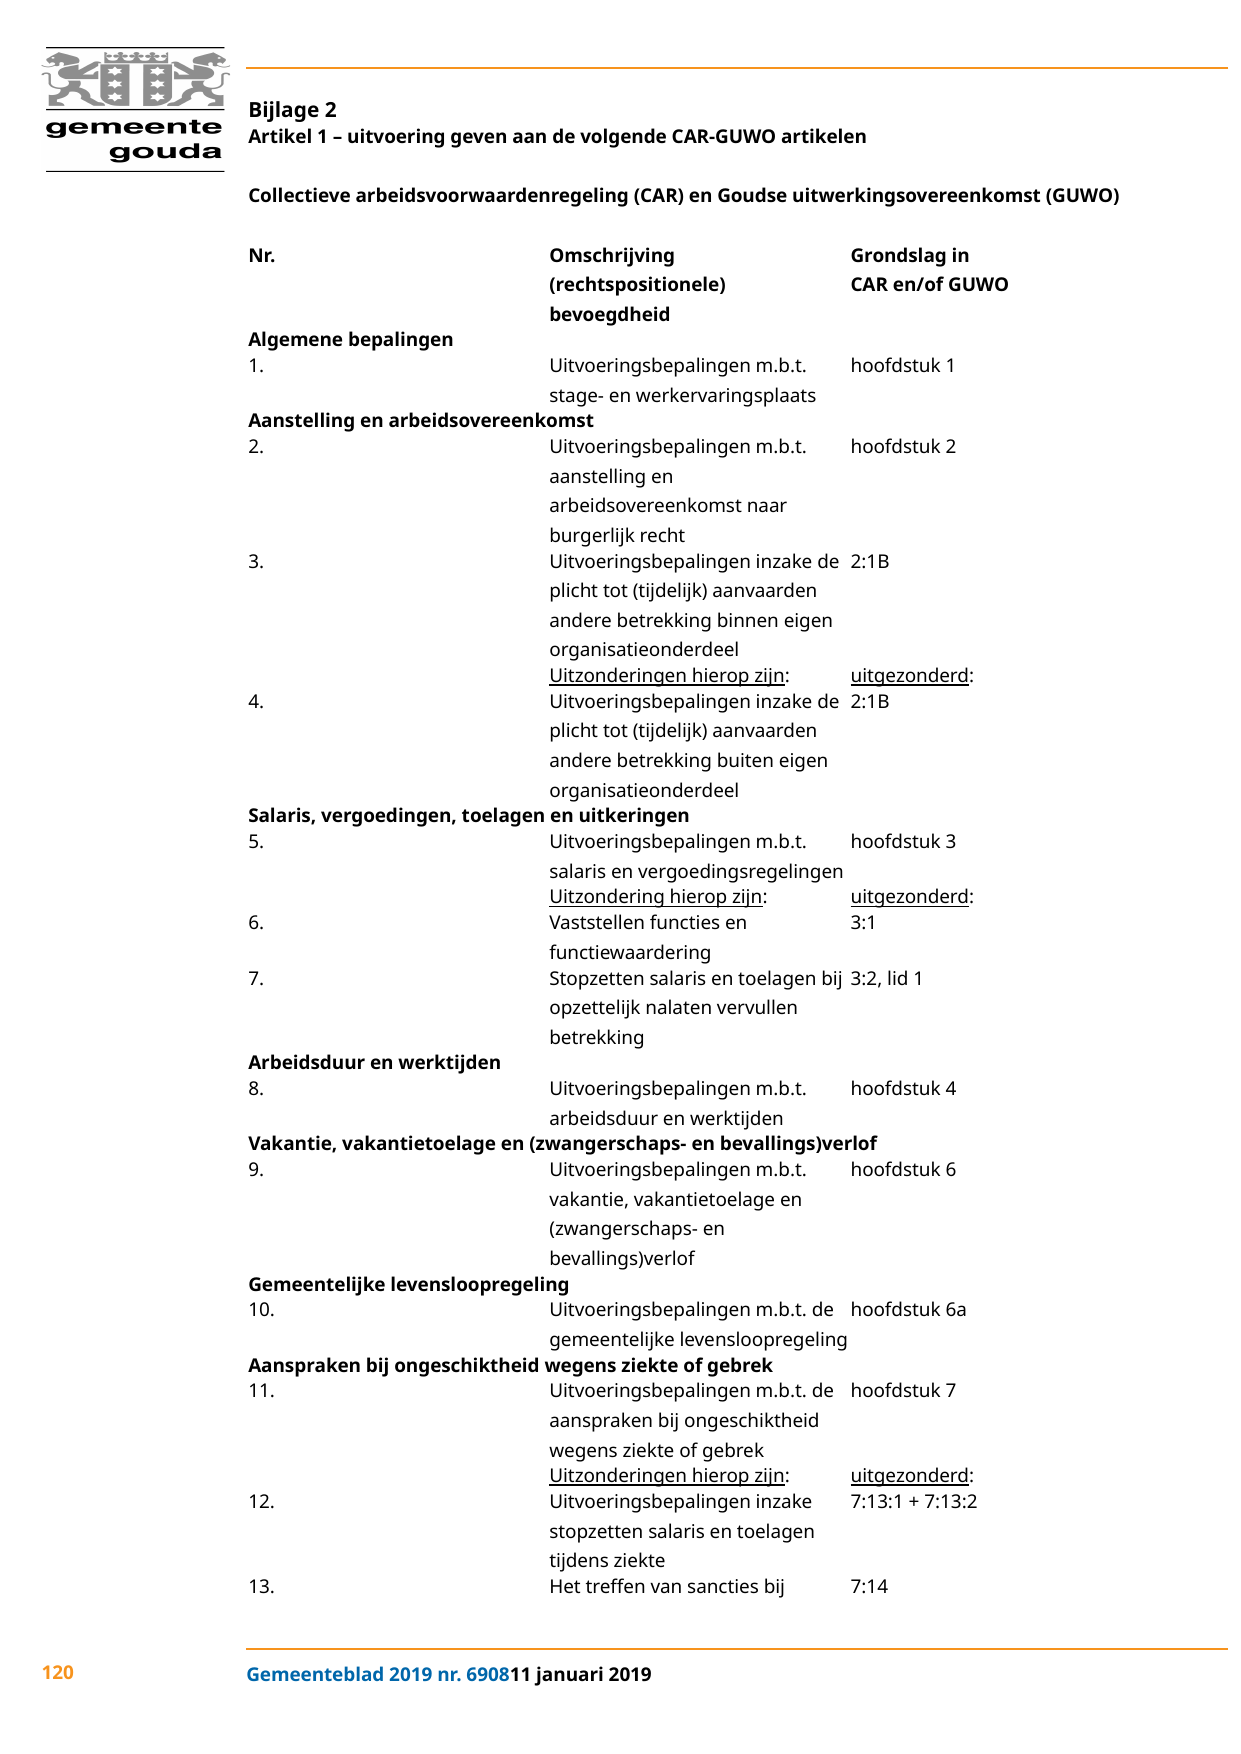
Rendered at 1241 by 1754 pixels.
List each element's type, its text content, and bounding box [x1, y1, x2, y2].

table_cell hoofdstuk 6 [850, 1156, 1152, 1271]
table_cell Algemene bepalingen [248, 327, 1152, 352]
table_cell 5. [248, 828, 549, 884]
table_cell 13. [248, 1573, 549, 1599]
table_cell 7:14 [850, 1573, 1152, 1599]
picture [41, 47, 231, 172]
table_cell 3:2, lid 1 [850, 965, 1152, 1049]
table_cell Aanstelling en arbeidsovereenkomst [248, 408, 1152, 433]
table_cell 9. [248, 1156, 549, 1271]
table_cell 3. [248, 548, 549, 662]
table_cell Gemeentelijke levensloopregeling [248, 1271, 1152, 1297]
table_cell [248, 1463, 549, 1488]
table_cell Uitzondering hierop zijn: [549, 884, 850, 909]
table_cell Uitvoeringsbepalingen m.b.t. vakantie, vakantietoelage en (zwangerschaps- en bevallings)verlof [549, 1156, 850, 1271]
table_cell Uitvoeringsbepalingen inzake de plicht tot (tijdelijk) aanvaarden andere betrekking binnen eigen organisatieonderdeel [549, 548, 850, 662]
table_cell Uitzonderingen hierop zijn: [549, 663, 850, 688]
table_cell Vaststellen functies en functiewaardering [549, 909, 850, 965]
table_header Omschrijving (rechtspositionele) bevoegdheid [549, 242, 850, 327]
table_cell 2:1B [850, 548, 1152, 662]
table_cell hoofdstuk 4 [850, 1075, 1152, 1131]
table_cell 2:1B [850, 688, 1152, 803]
text Artikel 1 – uitvoering geven aan de volgende CAR-GUWO artikelen [248, 123, 1152, 149]
table_cell 6. [248, 909, 549, 965]
table_cell Uitvoeringsbepalingen m.b.t. salaris en vergoedingsregelingen [549, 828, 850, 884]
table_cell 1. [248, 353, 549, 408]
table_cell hoofdstuk 3 [850, 828, 1152, 884]
table_cell 8. [248, 1075, 549, 1131]
table_cell Salaris, vergoedingen, toelagen en uitkeringen [248, 803, 1152, 828]
table_cell uitgezonderd: [850, 1463, 1152, 1488]
table_cell Uitvoeringsbepalingen m.b.t. de aanspraken bij ongeschiktheid wegens ziekte of gebrek [549, 1378, 850, 1462]
table_cell Uitvoeringsbepalingen m.b.t. de gemeentelijke levensloopregeling [549, 1297, 850, 1352]
table_cell Arbeidsduur en werktijden [248, 1050, 1152, 1075]
table_cell 10. [248, 1297, 549, 1352]
table_cell hoofdstuk 6a [850, 1297, 1152, 1352]
table_cell 2. [248, 434, 549, 548]
table_cell Uitvoeringsbepalingen inzake de plicht tot (tijdelijk) aanvaarden andere betrekking buiten eigen organisatieonderdeel [549, 688, 850, 803]
table_cell 3:1 [850, 909, 1152, 965]
text Collectieve arbeidsvoorwaardenregeling (CAR) en Goudse uitwerkingsovereenkomst (GUWO) [248, 182, 1152, 208]
table_cell Uitvoeringsbepalingen m.b.t. arbeidsduur en werktijden [549, 1075, 850, 1131]
table_header Grondslag in CAR en/of GUWO [850, 242, 1152, 327]
text Bijlage 2 [248, 95, 1152, 123]
table_cell uitgezonderd: [850, 663, 1152, 688]
table_cell Uitvoeringsbepalingen m.b.t. aanstelling en arbeidsovereenkomst naar burgerlijk recht [549, 434, 850, 548]
table_cell Stopzetten salaris en toelagen bij opzettelijk nalaten vervullen betrekking [549, 965, 850, 1049]
table_cell 12. [248, 1488, 549, 1573]
table_cell hoofdstuk 2 [850, 434, 1152, 548]
table_cell Uitvoeringsbepalingen inzake stopzetten salaris en toelagen tijdens ziekte [549, 1488, 850, 1573]
table_cell Het treffen van sancties bij [549, 1573, 850, 1599]
table_cell Vakantie, vakantietoelage en (zwangerschaps- en bevallings)verlof [248, 1131, 1152, 1156]
table_cell hoofdstuk 1 [850, 353, 1152, 408]
table_cell uitgezonderd: [850, 884, 1152, 909]
table_cell [248, 884, 549, 909]
table_cell [248, 663, 549, 688]
table_cell 7. [248, 965, 549, 1049]
table_cell 4. [248, 688, 549, 803]
table_cell 11. [248, 1378, 549, 1462]
table_cell Uitzonderingen hierop zijn: [549, 1463, 850, 1488]
table_cell Aanspraken bij ongeschiktheid wegens ziekte of gebrek [248, 1352, 1152, 1378]
table_cell 7:13:1 + 7:13:2 [850, 1488, 1152, 1573]
table_header Nr. [248, 242, 549, 327]
table_cell Uitvoeringsbepalingen m.b.t. stage- en werkervaringsplaats [549, 353, 850, 408]
table_cell hoofdstuk 7 [850, 1378, 1152, 1462]
